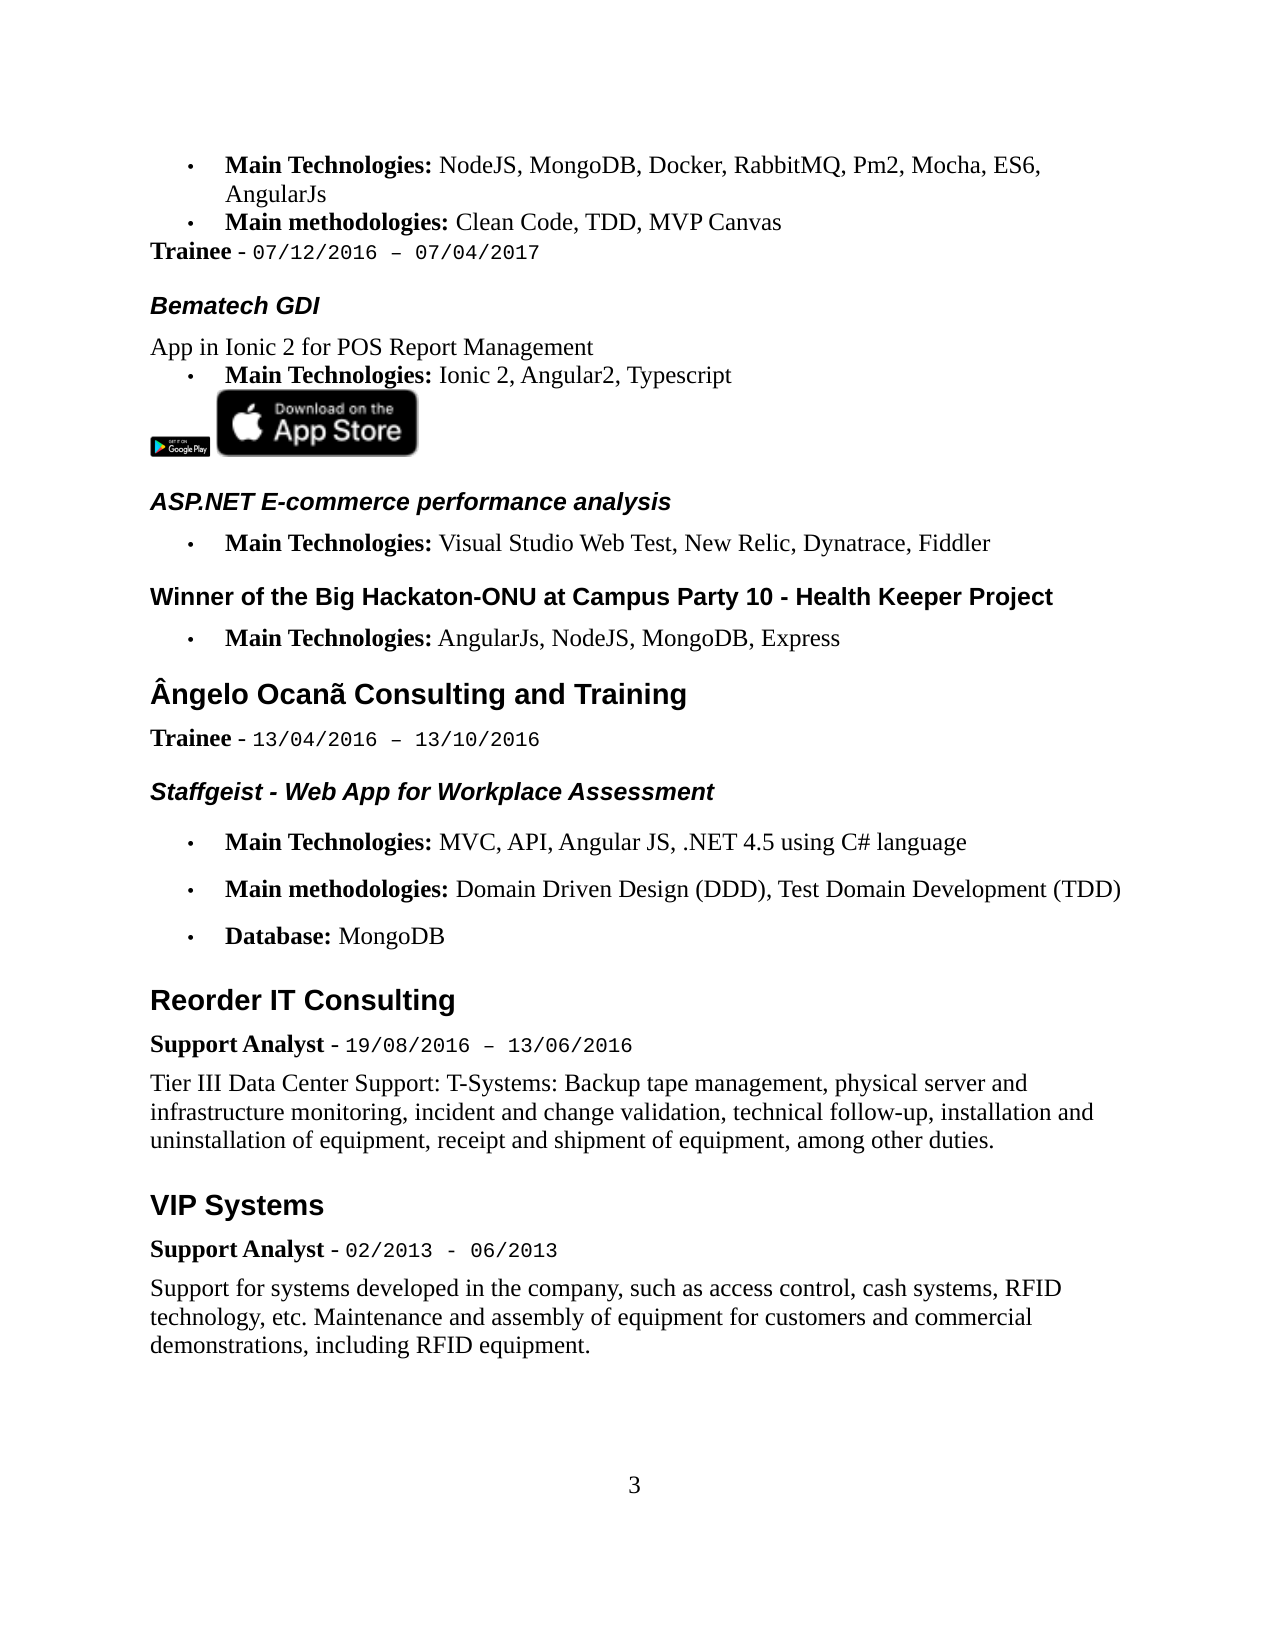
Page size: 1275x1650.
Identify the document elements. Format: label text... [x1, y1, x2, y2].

subtitle VIP Systems [150, 1188, 1125, 1222]
text Support for systems developed in the company, such as access control, cash systems, RFID technology, etc. Maintenance and assembly of equipment for customers and commercial demonstrations, including RFID equipment. [150, 1273, 1125, 1359]
picture [150, 436, 211, 457]
subtitle Bematech GDI [150, 291, 1125, 319]
list Database: MongoDB [187, 921, 1125, 949]
list Main Technologies: NodeJS, MongoDB, Docker, RabbitMQ, Pm2, Mocha, ES6, AngularJs [187, 150, 1125, 207]
subtitle Ângelo Ocanã Consulting and Training [150, 677, 1125, 710]
text App in Ionic 2 for POS Report Management [150, 332, 1125, 361]
list Main methodologies: Clean Code, TDD, MVP Canvas [187, 207, 1125, 236]
text Support Analyst - 02/2013 - 06/2013 [150, 1234, 1125, 1264]
text Trainee - 13/04/2016 – 13/10/2016 [150, 723, 1125, 752]
subtitle Reorder IT Consulting [150, 983, 1125, 1017]
list Main Technologies: Visual Studio Web Test, New Relic, Dynatrace, Fiddler [187, 528, 1125, 557]
list Main Technologies: Ionic 2, Angular2, Typescript [187, 361, 1125, 389]
text Support Analyst - 19/08/2016 – 13/06/2016 [150, 1029, 1125, 1059]
text Tier III Data Center Support: T-Systems: Backup tape management, physical server and infrastructure monitoring, incident and change validation, technical follow-up, installation and uninstallation of equipment, receipt and shipment of equipment, among other duties. [150, 1068, 1125, 1154]
picture [216, 389, 419, 457]
list Main methodologies: Domain Driven Design (DDD), Test Domain Development (TDD) [187, 874, 1125, 903]
subtitle ASP.NET E-commerce performance analysis [150, 487, 1125, 516]
list Main Technologies: MVC, API, Angular JS, .NET 4.5 using C# language [187, 827, 1125, 856]
subtitle Winner of the Big Hackaton-ONU at Campus Party 10 - Health Keeper Project [150, 582, 1125, 611]
subtitle Staffgeist - Web App for Workplace Assessment [150, 777, 1125, 806]
list Main Technologies: AngularJs, NodeJS, MongoDB, Express [187, 623, 1125, 652]
text Trainee - 07/12/2016 – 07/04/2017 [150, 236, 1125, 266]
